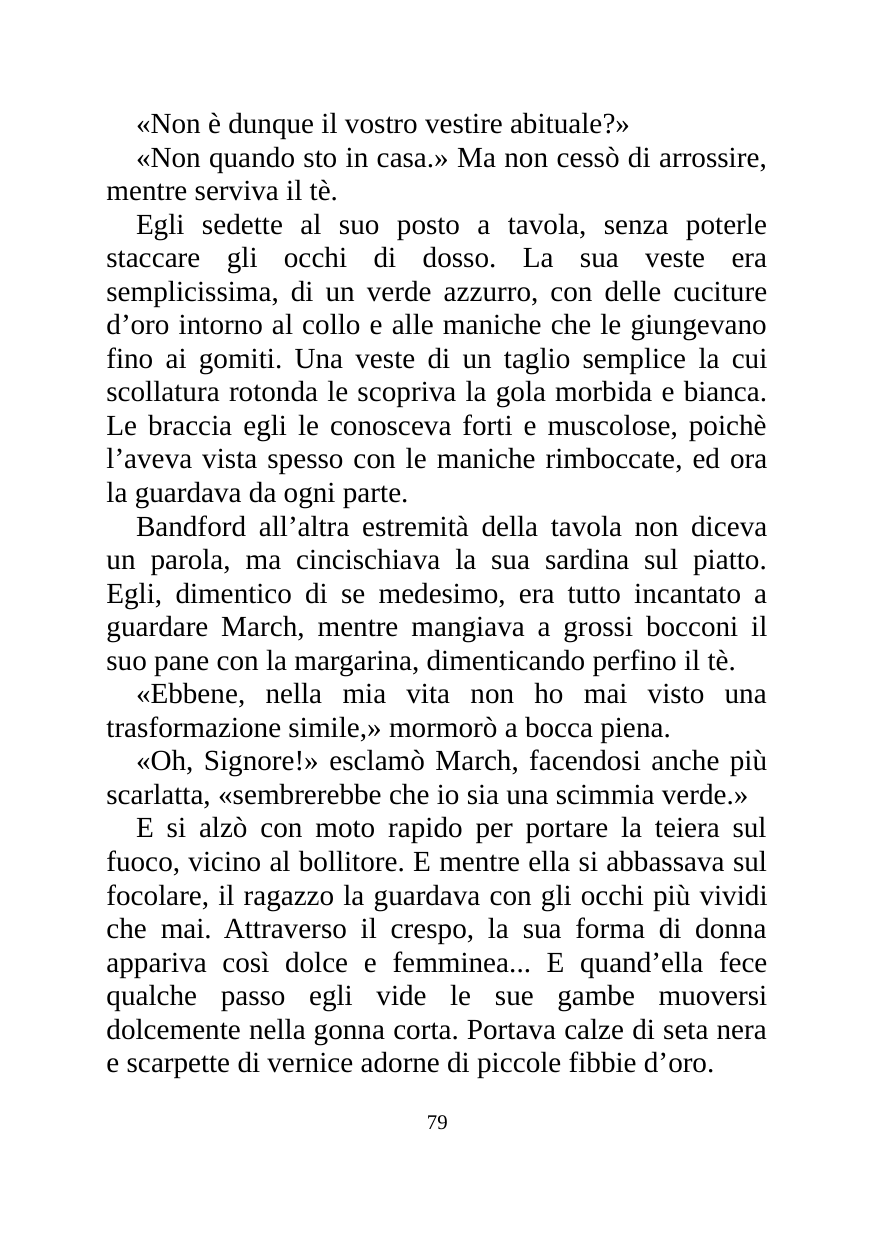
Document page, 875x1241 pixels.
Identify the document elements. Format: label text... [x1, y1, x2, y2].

text «Non è dunque il vostro vestire abituale?» [106, 106, 768, 140]
text Egli sedette al suo posto a tavola, senza poterle staccare gli occhi di dosso. La sua veste era semplicissima, di un verde azzurro, con delle cuciture d’oro intorno al collo e alle maniche che le giungevano fino ai gomiti. Una veste di un taglio semplice la cui scollatura rotonda le scopriva la gola morbida e bianca. Le braccia egli le conosceva forti e muscolose, poichè l’aveva vista spesso con le maniche rimboccate, ed ora la guardava da ogni parte. [106, 207, 768, 509]
text «Non quando sto in casa.» Ma non cessò di arrossire, mentre serviva il tè. [106, 140, 768, 207]
text «Oh, Signore!» esclamò March, facendosi anche più scarlatta, «sembrerebbe che io sia una scimmia verde.» [106, 743, 768, 811]
text «Ebbene, nella mia vita non ho mai visto una trasformazione simile,» mormorò a bocca piena. [106, 676, 768, 743]
text Bandford all’altra estremità della tavola non diceva un parola, ma cincischiava la sua sardina sul piatto. Egli, dimentico di se medesimo, era tutto incantato a guardare March, mentre mangiava a grossi bocconi il suo pane con la margarina, dimenticando perfino il tè. [106, 509, 768, 676]
text E si alzò con moto rapido per portare la teiera sul fuoco, vicino al bollitore. E mentre ella si abbassava sul focolare, il ragazzo la guardava con gli occhi più vividi che mai. Attraverso il crespo, la sua forma di donna appariva così dolce e femminea... E quand’ella fece qualche passo egli vide le sue gambe muoversi dolcemente nella gonna corta. Portava calze di seta nera e scarpette di vernice adorne di piccole fibbie d’oro. [106, 811, 768, 1079]
